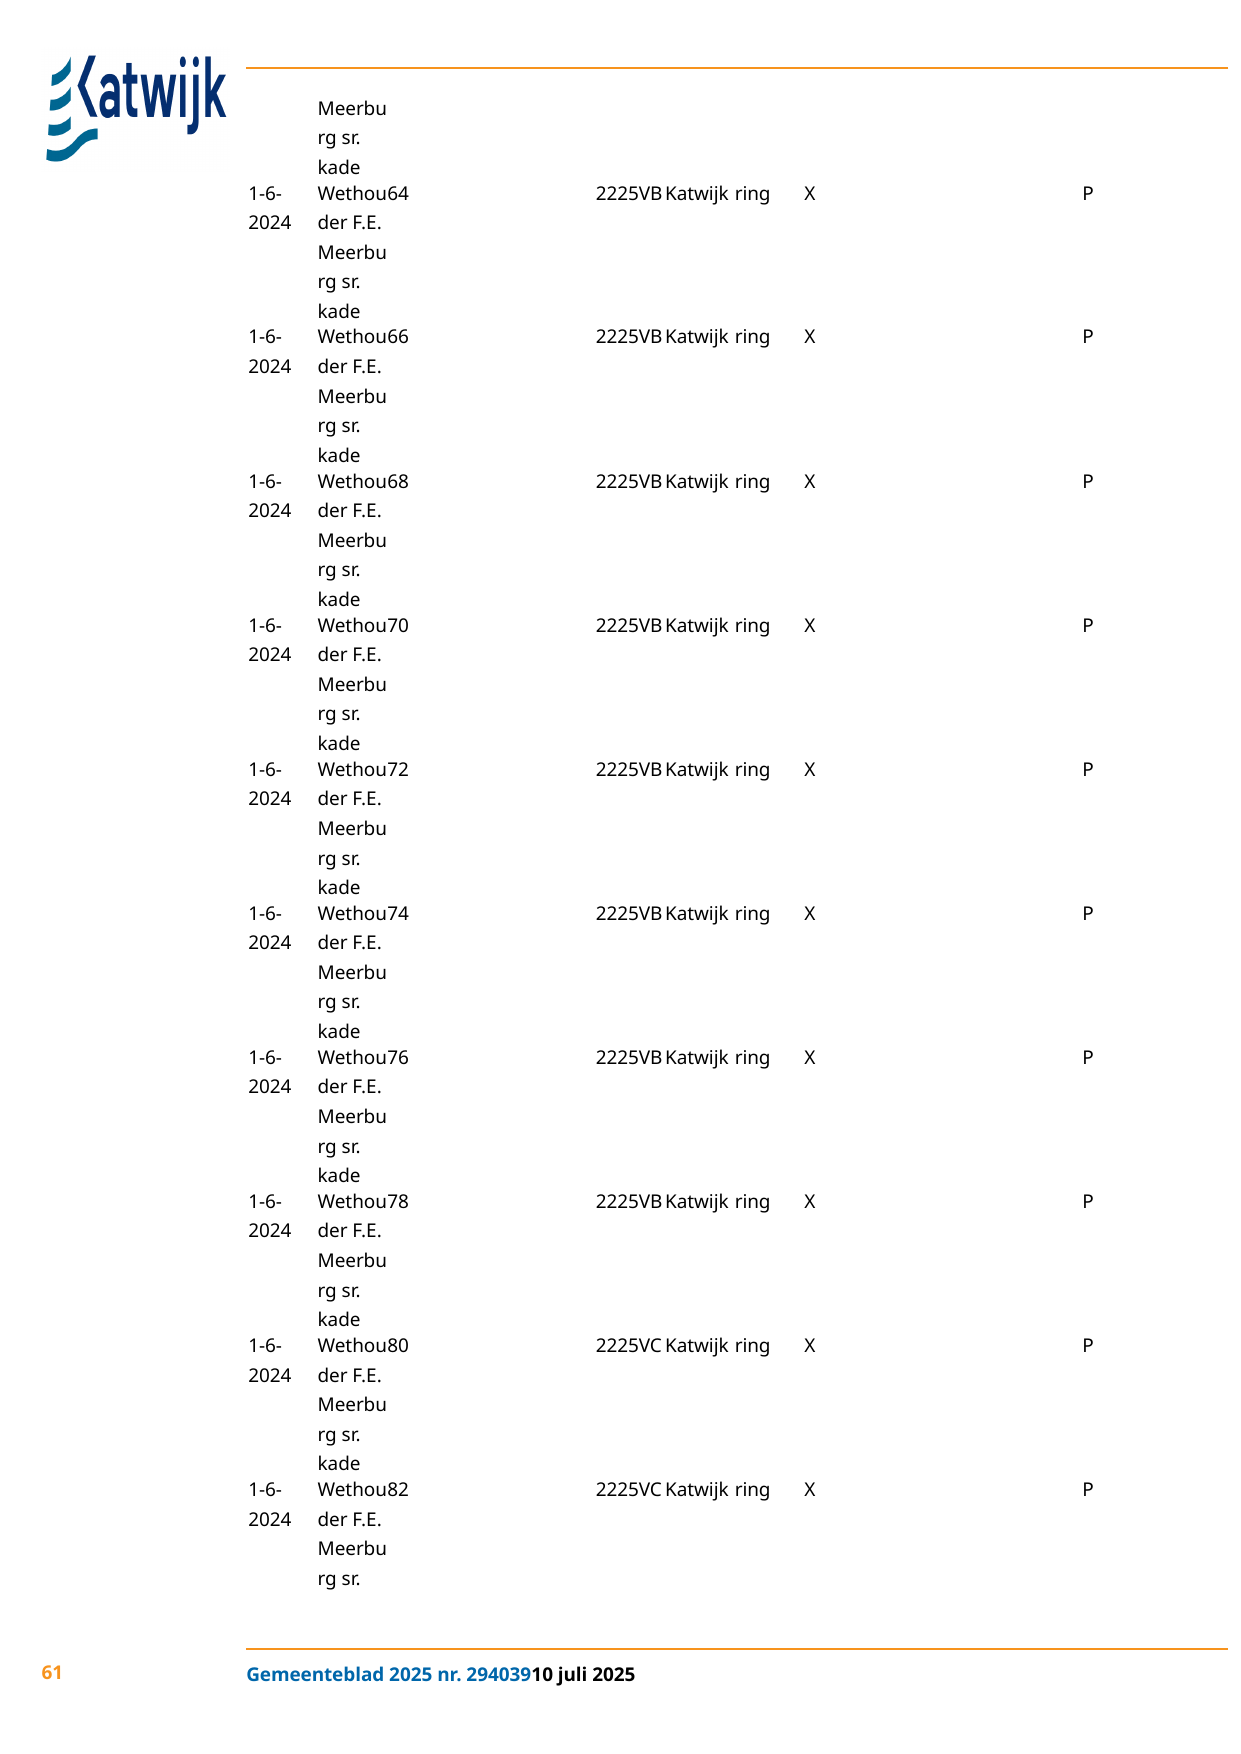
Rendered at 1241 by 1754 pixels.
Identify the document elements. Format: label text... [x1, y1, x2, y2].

table_cell X [804, 324, 873, 468]
table_cell P [1082, 756, 1152, 900]
table_cell 2225VB [596, 900, 665, 1044]
table_cell [874, 324, 943, 468]
table_cell [943, 1044, 1082, 1188]
table_cell X [804, 180, 873, 324]
table_cell [943, 1476, 1082, 1591]
table_cell P [1082, 180, 1152, 324]
table_cell 72 [387, 756, 456, 900]
table_cell Katwijk [665, 612, 734, 756]
table_cell Wethouder F.E. Meerburg sr. kade [318, 180, 387, 324]
table_cell [526, 1332, 596, 1476]
table_cell 68 [387, 468, 456, 612]
table_cell [874, 900, 943, 1044]
table_cell 1-6-2024 [248, 1044, 317, 1188]
table_cell ring [735, 612, 804, 756]
table_cell X [804, 756, 873, 900]
table_cell [874, 1476, 943, 1591]
table_cell 1-6-2024 [248, 180, 317, 324]
table_cell [456, 468, 526, 612]
table_cell [735, 95, 804, 180]
table_cell [456, 1044, 526, 1188]
table_cell [387, 95, 456, 180]
table_cell 2225VC [596, 1476, 665, 1591]
table_cell 82 [387, 1476, 456, 1591]
table_cell P [1082, 1332, 1152, 1476]
table_cell [456, 95, 526, 180]
table_cell 2225VB [596, 1044, 665, 1188]
table_cell P [1082, 1044, 1152, 1188]
table_cell 2225VB [596, 612, 665, 756]
table_cell P [1082, 1188, 1152, 1332]
table_cell [526, 95, 596, 180]
table_cell 1-6-2024 [248, 324, 317, 468]
table_cell [874, 468, 943, 612]
table_cell 1-6-2024 [248, 756, 317, 900]
table_cell ring [735, 1044, 804, 1188]
table_cell Meerburg sr. kade [318, 95, 387, 180]
table_cell X [804, 468, 873, 612]
table_cell [943, 468, 1082, 612]
table_cell ring [735, 1188, 804, 1332]
table_cell [456, 900, 526, 1044]
table_cell Katwijk [665, 1332, 734, 1476]
table_cell [596, 95, 665, 180]
table_cell 66 [387, 324, 456, 468]
table_cell 76 [387, 1044, 456, 1188]
table_cell [526, 180, 596, 324]
table_cell Wethouder F.E. Meerburg sr. kade [318, 1044, 387, 1188]
table_cell [874, 1044, 943, 1188]
table_cell [943, 180, 1082, 324]
table_cell 2225VB [596, 324, 665, 468]
table_cell X [804, 1044, 873, 1188]
table_cell [456, 1332, 526, 1476]
table_cell ring [735, 468, 804, 612]
table_cell [874, 1188, 943, 1332]
table_cell 2225VB [596, 180, 665, 324]
table_cell [943, 900, 1082, 1044]
table_cell 2225VC [596, 1332, 665, 1476]
table_cell [456, 324, 526, 468]
table_cell 80 [387, 1332, 456, 1476]
table_cell [943, 324, 1082, 468]
table_cell 1-6-2024 [248, 900, 317, 1044]
table_cell X [804, 1332, 873, 1476]
table_cell [874, 95, 943, 180]
table_cell 1-6-2024 [248, 612, 317, 756]
table_cell ring [735, 180, 804, 324]
picture [41, 47, 231, 172]
table_cell P [1082, 612, 1152, 756]
table_cell [804, 95, 873, 180]
table_cell X [804, 900, 873, 1044]
table_cell Katwijk [665, 324, 734, 468]
table_cell P [1082, 324, 1152, 468]
table_cell [874, 612, 943, 756]
table_cell [874, 756, 943, 900]
table_cell X [804, 1476, 873, 1591]
table_cell ring [735, 1476, 804, 1591]
table_cell P [1082, 468, 1152, 612]
table_cell [1082, 95, 1152, 180]
table_cell [456, 180, 526, 324]
table_cell 70 [387, 612, 456, 756]
table_cell Wethouder F.E. Meerburg sr. kade [318, 612, 387, 756]
table_cell [943, 612, 1082, 756]
table_cell Katwijk [665, 180, 734, 324]
table_cell [526, 1044, 596, 1188]
table_cell Wethouder F.E. Meerburg sr. kade [318, 900, 387, 1044]
table_cell 2225VB [596, 468, 665, 612]
table_cell [526, 756, 596, 900]
table_cell [665, 95, 734, 180]
table_cell [526, 900, 596, 1044]
table_cell [456, 1188, 526, 1332]
table_cell Wethouder F.E. Meerburg sr. kade [318, 1188, 387, 1332]
table_cell 1-6-2024 [248, 1476, 317, 1591]
table_cell [526, 468, 596, 612]
table_cell Katwijk [665, 1044, 734, 1188]
table_cell Katwijk [665, 468, 734, 612]
table_cell [874, 180, 943, 324]
table_cell ring [735, 900, 804, 1044]
table_cell 74 [387, 900, 456, 1044]
table_cell 64 [387, 180, 456, 324]
table_cell 78 [387, 1188, 456, 1332]
table_cell 1-6-2024 [248, 1332, 317, 1476]
table_cell Katwijk [665, 1476, 734, 1591]
table_cell Wethouder F.E. Meerburg sr. [318, 1476, 387, 1591]
table_cell 2225VB [596, 756, 665, 900]
table_cell [526, 612, 596, 756]
table_cell [874, 1332, 943, 1476]
table_cell Wethouder F.E. Meerburg sr. kade [318, 1332, 387, 1476]
table_cell [943, 95, 1082, 180]
table_cell Katwijk [665, 756, 734, 900]
table_cell 2225VB [596, 1188, 665, 1332]
table_cell [943, 1188, 1082, 1332]
table_cell [943, 1332, 1082, 1476]
table_cell Katwijk [665, 900, 734, 1044]
table_cell [456, 612, 526, 756]
table_cell Wethouder F.E. Meerburg sr. kade [318, 468, 387, 612]
table_cell [526, 324, 596, 468]
table_cell [456, 1476, 526, 1591]
table_cell P [1082, 1476, 1152, 1591]
table_cell [526, 1188, 596, 1332]
table_cell ring [735, 324, 804, 468]
table_cell X [804, 1188, 873, 1332]
table_cell [248, 95, 317, 180]
table_cell Wethouder F.E. Meerburg sr. kade [318, 324, 387, 468]
table_cell [526, 1476, 596, 1591]
table_cell ring [735, 756, 804, 900]
table_cell X [804, 612, 873, 756]
table_cell [943, 756, 1082, 900]
table_cell ring [735, 1332, 804, 1476]
table_cell 1-6-2024 [248, 1188, 317, 1332]
table_cell [456, 756, 526, 900]
table_cell P [1082, 900, 1152, 1044]
table_cell Wethouder F.E. Meerburg sr. kade [318, 756, 387, 900]
table_cell Katwijk [665, 1188, 734, 1332]
table_cell 1-6-2024 [248, 468, 317, 612]
